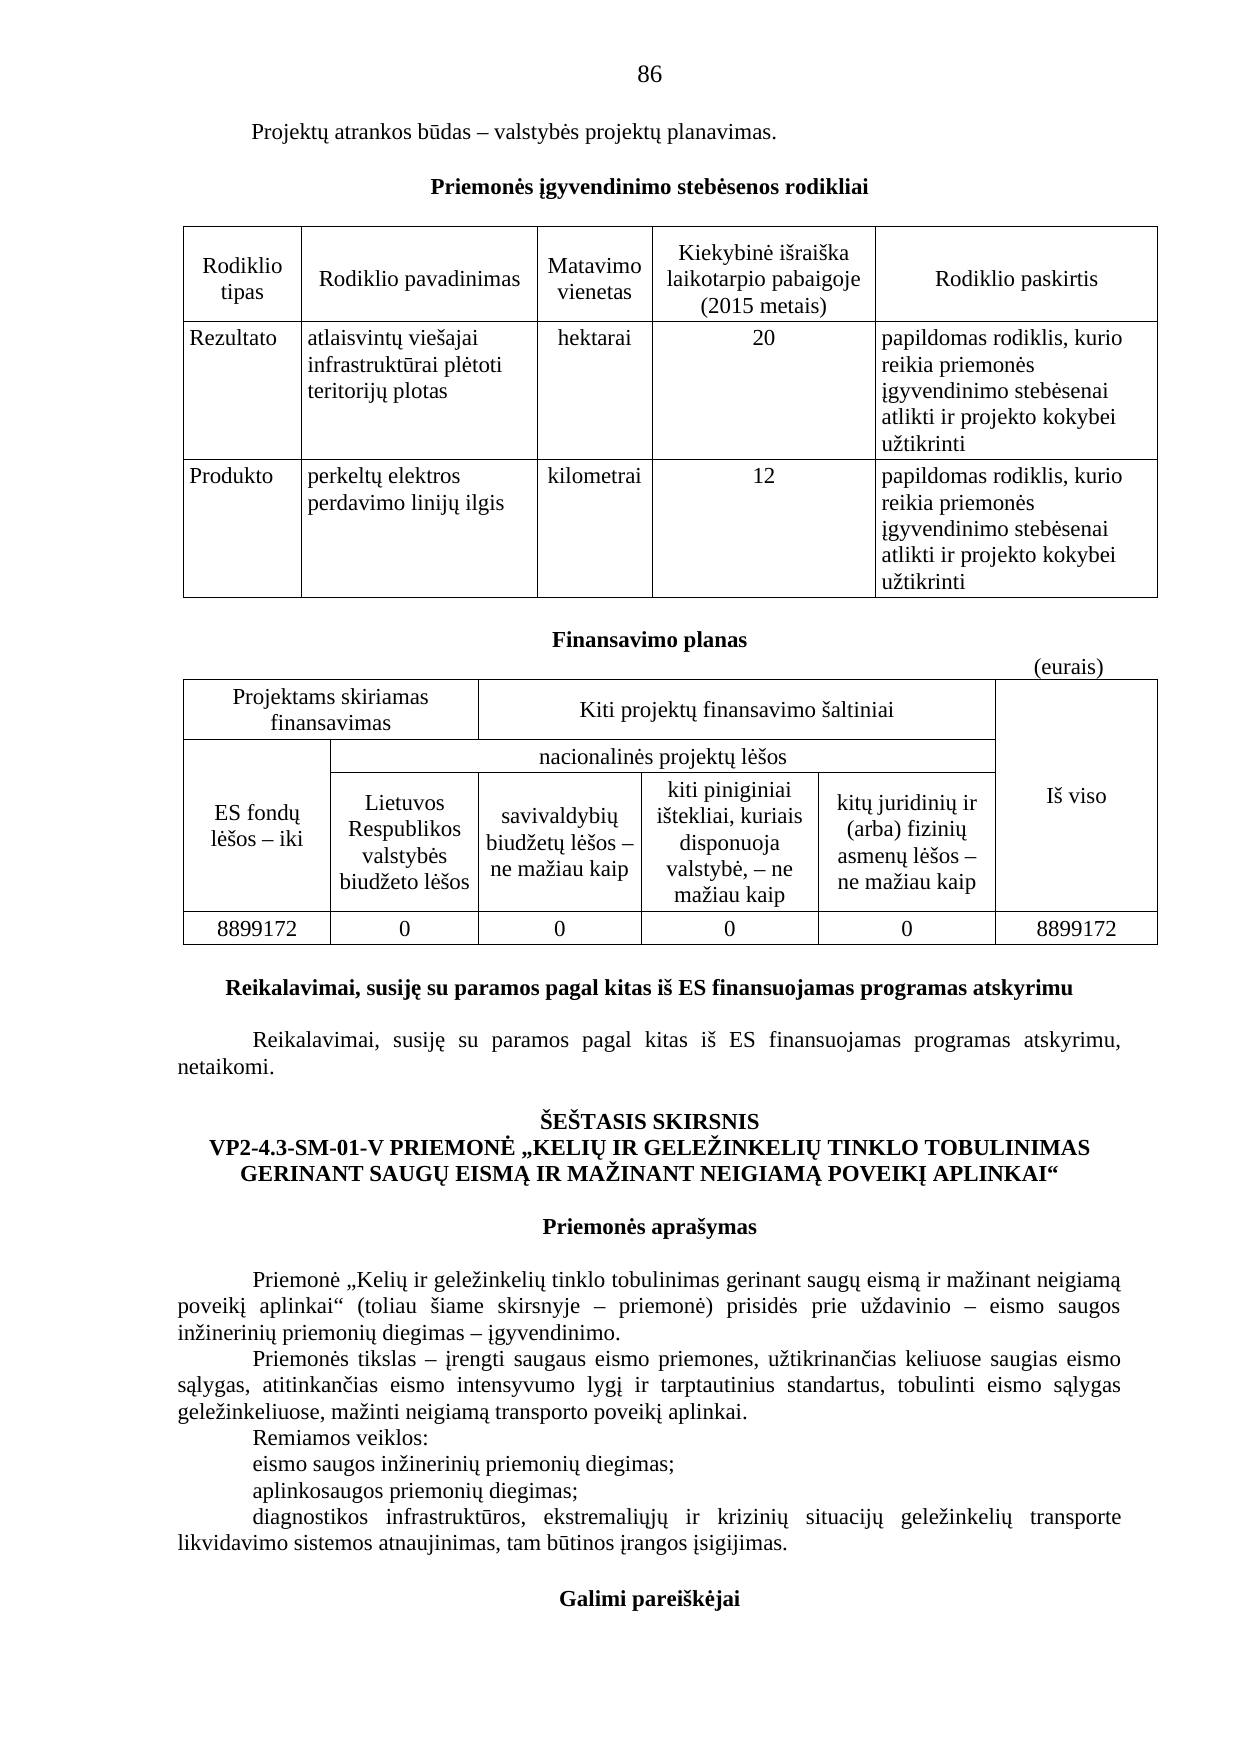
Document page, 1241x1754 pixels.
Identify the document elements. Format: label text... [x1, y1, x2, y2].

text Reikalavimai, susiję su paramos pagal kitas iš ES finansuojamas programas atskyrimu, netaikomi. [177, 1026, 1122, 1079]
text Galimi pareiškėjai [177, 1584, 1122, 1611]
text Priemonė „Kelių ir geležinkelių tinklo tobulinimas gerinant saugų eismą ir mažinant neigiamą poveikį aplinkai“ (toliau šiame skirsnyje – priemonė) prisidės prie uždavinio – eismo saugos inžinerinių priemonių diegimas – įgyvendinimo. [177, 1266, 1122, 1345]
table_cell kitų juridinių ir (arba) fizinių asmenų lėšos – ne mažiau kaip [819, 773, 995, 911]
table_header Kiekybinė išraiška laikotarpio pabaigoje (2015 metais) [653, 227, 875, 321]
text Remiamos veiklos: [177, 1424, 1122, 1450]
text Projektų atrankos būdas – valstybės projektų planavimas. [177, 118, 1122, 144]
table_header Matavimo vienetas [538, 227, 652, 321]
text (eurais) [177, 653, 1122, 679]
text VP2-4.3-SM-01-V PRIEMONĖ „KELIŲ IR GELEŽINKELIŲ TINKLO TOBULINIMAS GERINANT SAUGŲ EISMĄ IR MAŽINANT NEIGIAMĄ POVEIKĮ APLINKAI“ [177, 1134, 1122, 1187]
text diagnostikos infrastruktūros, ekstremaliųjų ir krizinių situacijų geležinkelių transporte likvidavimo sistemos atnaujinimas, tam būtinos įrangos įsigijimas. [177, 1503, 1122, 1556]
table_cell Lietuvos Respublikos valstybės biudžeto lėšos [331, 773, 478, 911]
table_header Rodiklio tipas [184, 227, 301, 321]
table_cell 20 [653, 322, 875, 459]
table_cell nacionalinės projektų lėšos [331, 740, 995, 772]
text Priemonės tikslas – įrengti saugaus eismo priemones, užtikrinančias keliuose saugias eismo sąlygas, atitinkančias eismo intensyvumo lygį ir tarptautinius standartus, tobulinti eismo sąlygas geležinkeliuose, mažinti neigiamą transporto poveikį aplinkai. [177, 1345, 1122, 1424]
table_cell kiti piniginiai ištekliai, kuriais disponuoja valstybė, – ne mažiau kaip [642, 773, 818, 911]
table_cell ES fondų lėšos – iki [184, 740, 330, 911]
table_cell 0 [331, 912, 478, 944]
table_header Rodiklio pavadinimas [302, 227, 537, 321]
text Priemonės įgyvendinimo stebėsenos rodikliai [177, 173, 1122, 199]
table_cell 12 [653, 460, 875, 597]
text Finansavimo planas [177, 626, 1122, 653]
text ŠEŠTASIS SKIRSNIS [177, 1108, 1122, 1134]
text Priemonės aprašymas [177, 1213, 1122, 1239]
table_cell savivaldybių biudžetų lėšos – ne mažiau kaip [479, 773, 641, 911]
table_cell 0 [642, 912, 818, 944]
table_cell hektarai [538, 322, 652, 459]
table_cell atlaisvintų viešajai infrastruktūrai plėtoti teritorijų plotas [302, 322, 537, 459]
table_cell 0 [819, 912, 995, 944]
table_cell 8899172 [996, 912, 1157, 944]
table_cell Produkto [184, 460, 301, 597]
table_header Projektams skiriamas finansavimas [184, 680, 478, 739]
table_cell Rezultato [184, 322, 301, 459]
table_cell papildomas rodiklis, kurio reikia priemonės įgyvendinimo stebėsenai atlikti ir projekto kokybei užtikrinti [876, 322, 1157, 459]
table_cell papildomas rodiklis, kurio reikia priemonės įgyvendinimo stebėsenai atlikti ir projekto kokybei užtikrinti [876, 460, 1157, 597]
table_cell kilometrai [538, 460, 652, 597]
table_cell 0 [479, 912, 641, 944]
table_cell perkeltų elektros perdavimo linijų ilgis [302, 460, 537, 597]
text Reikalavimai, susiję su paramos pagal kitas iš ES finansuojamas programas atskyrimu [177, 974, 1122, 1000]
text eismo saugos inžinerinių priemonių diegimas; [177, 1450, 1122, 1477]
text aplinkosaugos priemonių diegimas; [177, 1477, 1122, 1503]
table_header Iš viso [996, 680, 1157, 911]
table_cell 8899172 [184, 912, 330, 944]
table_header Kiti projektų finansavimo šaltiniai [479, 680, 995, 739]
table_header Rodiklio paskirtis [876, 227, 1157, 321]
